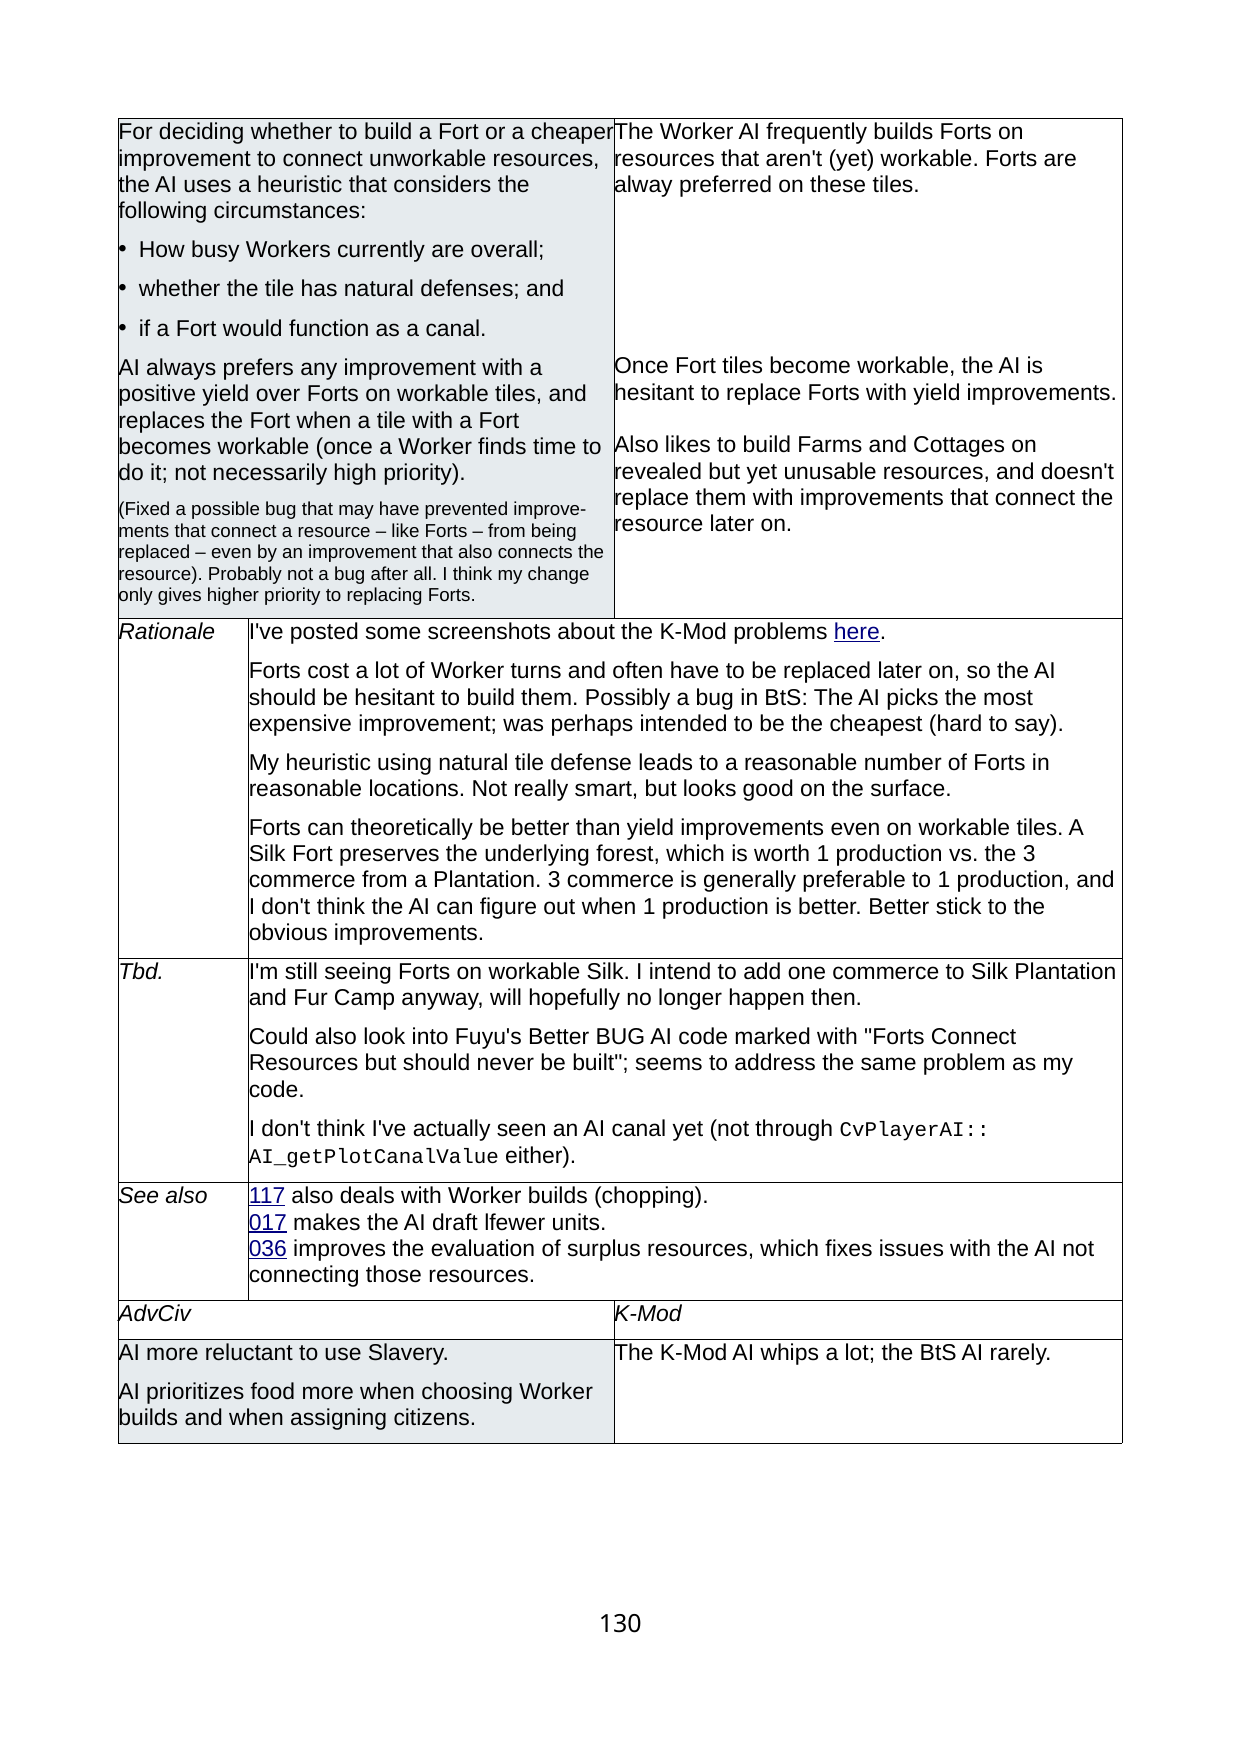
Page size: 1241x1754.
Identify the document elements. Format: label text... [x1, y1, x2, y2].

table_cell AdvCiv [119, 1301, 614, 1339]
table_cell The K-Mod AI whips a lot; the BtS AI rarely. [615, 1340, 1122, 1443]
table_cell For deciding whether to build a Fort or a cheaper improvement to connect unworkable resources, the AI uses a heuristic that considers the following circumstances: How busy Workers currently are overall; whether the tile has natural defenses; and if a Fort would function as a canal. AI always prefers any improvement with a positive yield over Forts on workable tiles, and replaces the Fort when a tile with a Fort becomes workable (once a Worker finds time to do it; not necessarily high priority). (Fixed a possible bug that may have prevented improve­ments that connect a resource – like Forts – from being replaced – even by an improvement that also connects the resource). Probably not a bug after all. I think my change only gives higher priority to replacing Forts. [119, 119, 614, 618]
table_cell I'm still seeing Forts on workable Silk. I intend to add one commerce to Silk Plantation and Fur Camp anyway, will hopefully no longer happen then. Could also look into Fuyu's Better BUG AI code marked with "Forts Connect Resources but should never be built"; seems to address the same problem as my code. I don't think I've actually seen an AI canal yet (not through CvPlayerAI:: AI_getPlotCanalValue either). [249, 959, 1122, 1182]
table_cell See also [119, 1183, 248, 1300]
table_cell Rationale [119, 619, 248, 958]
table_cell I've posted some screenshots about the K-Mod problems here. Forts cost a lot of Worker turns and often have to be replaced later on, so the AI should be hesitant to build them. Possibly a bug in BtS: The AI picks the most expensive improvement; was perhaps intended to be the cheapest (hard to say). My heuristic using natural tile defense leads to a reasonable number of Forts in reasonable locations. Not really smart, but looks good on the surface. Forts can theoretically be better than yield improvements even on workable tiles. A Silk Fort preserves the underlying forest, which is worth 1 production vs. the 3 commerce from a Plantation. 3 commerce is generally preferable to 1 production, and I don't think the AI can figure out when 1 production is better. Better stick to the obvious improvements. [249, 619, 1122, 958]
table_cell The Worker AI frequently builds Forts on resources that aren't (yet) workable. Forts are alway preferred on these tiles. Once Fort tiles become workable, the AI is hesitant to replace Forts with yield improvements. Also likes to build Farms and Cottages on revealed but yet unusable resources, and doesn't replace them with improvements that connect the resource later on. [615, 119, 1122, 618]
table_cell K-Mod [615, 1301, 1122, 1339]
table_cell 117 also deals with Worker builds (chopping). 017 makes the AI draft lfewer units. 036 improves the evaluation of surplus resources, which fixes issues with the AI not connecting those resources. [249, 1183, 1122, 1300]
table_cell AI more reluctant to use Slavery. AI prioritizes food more when choosing Worker builds and when assigning citizens. [119, 1340, 614, 1443]
table_cell Tbd. [119, 959, 248, 1182]
